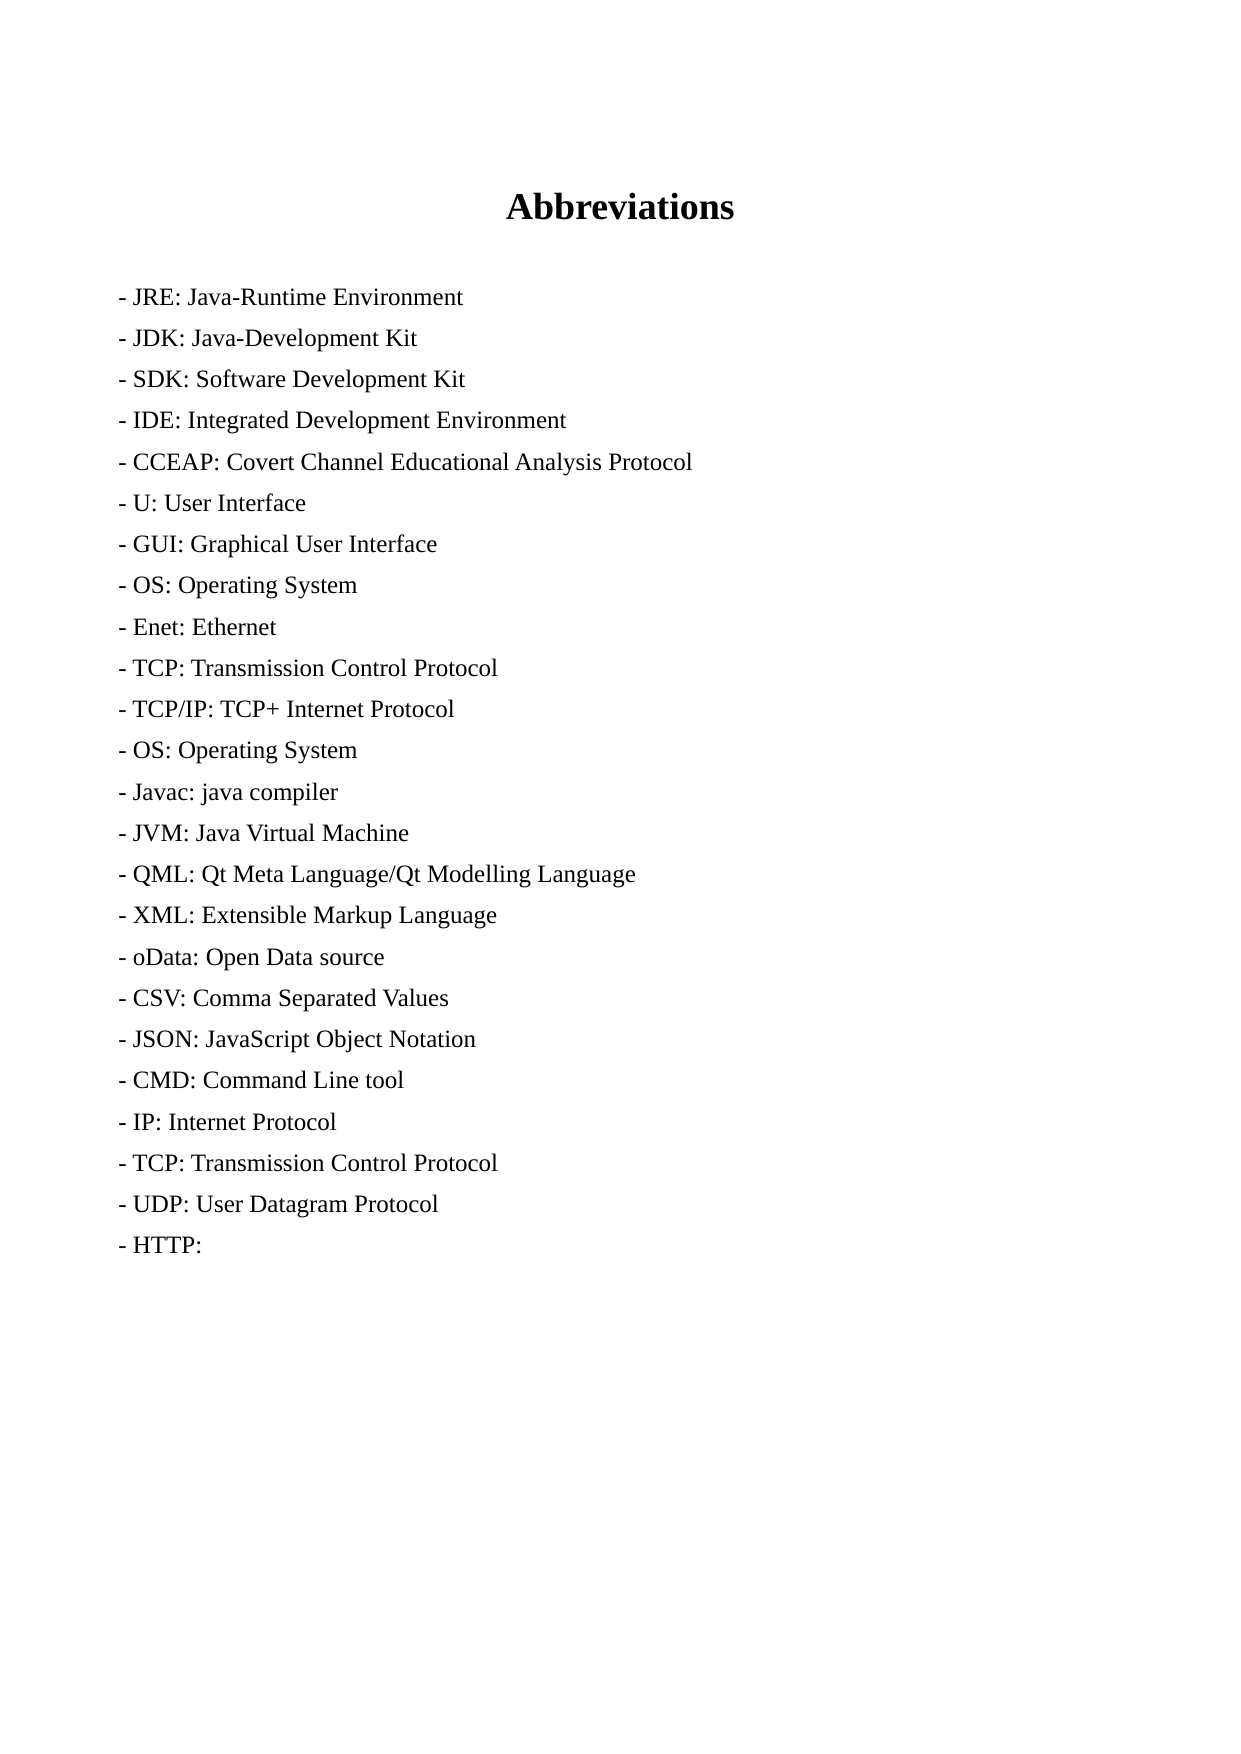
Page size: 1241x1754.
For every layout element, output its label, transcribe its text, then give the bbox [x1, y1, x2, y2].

text - TCP: Transmission Control Protocol [118, 653, 1122, 682]
text - IDE: Integrated Development Environment [118, 406, 1122, 434]
text - GUI: Graphical User Interface [118, 529, 1122, 558]
text - HTTP: [118, 1231, 1122, 1259]
text - CMD: Command Line tool [118, 1066, 1122, 1094]
subtitle Abbreviations [118, 184, 1122, 228]
text - Enet: Ethernet [118, 612, 1122, 641]
text - JSON: JavaScript Object Notation [118, 1024, 1122, 1053]
text - JRE: Java-Runtime Environment [118, 282, 1122, 311]
text - OS: Operating System [118, 571, 1122, 599]
text - TCP/IP: TCP+ Internet Protocol [118, 694, 1122, 723]
text - UDP: User Datagram Protocol [118, 1189, 1122, 1218]
text - CCEAP: Covert Channel Educational Analysis Protocol [118, 447, 1122, 476]
text - TCP: Transmission Control Protocol [118, 1148, 1122, 1177]
text - JDK: Java-Development Kit [118, 323, 1122, 352]
text - QML: Qt Meta Language/Qt Modelling Language [118, 859, 1122, 888]
text - XML: Extensible Markup Language [118, 901, 1122, 929]
text - IP: Internet Protocol [118, 1107, 1122, 1136]
text - JVM: Java Virtual Machine [118, 818, 1122, 847]
text - U: User Interface [118, 488, 1122, 517]
text - CSV: Comma Separated Values [118, 983, 1122, 1012]
text - Javac: java compiler [118, 777, 1122, 806]
text - oData: Open Data source [118, 942, 1122, 971]
text - OS: Operating System [118, 736, 1122, 764]
text - SDK: Software Development Kit [118, 364, 1122, 393]
